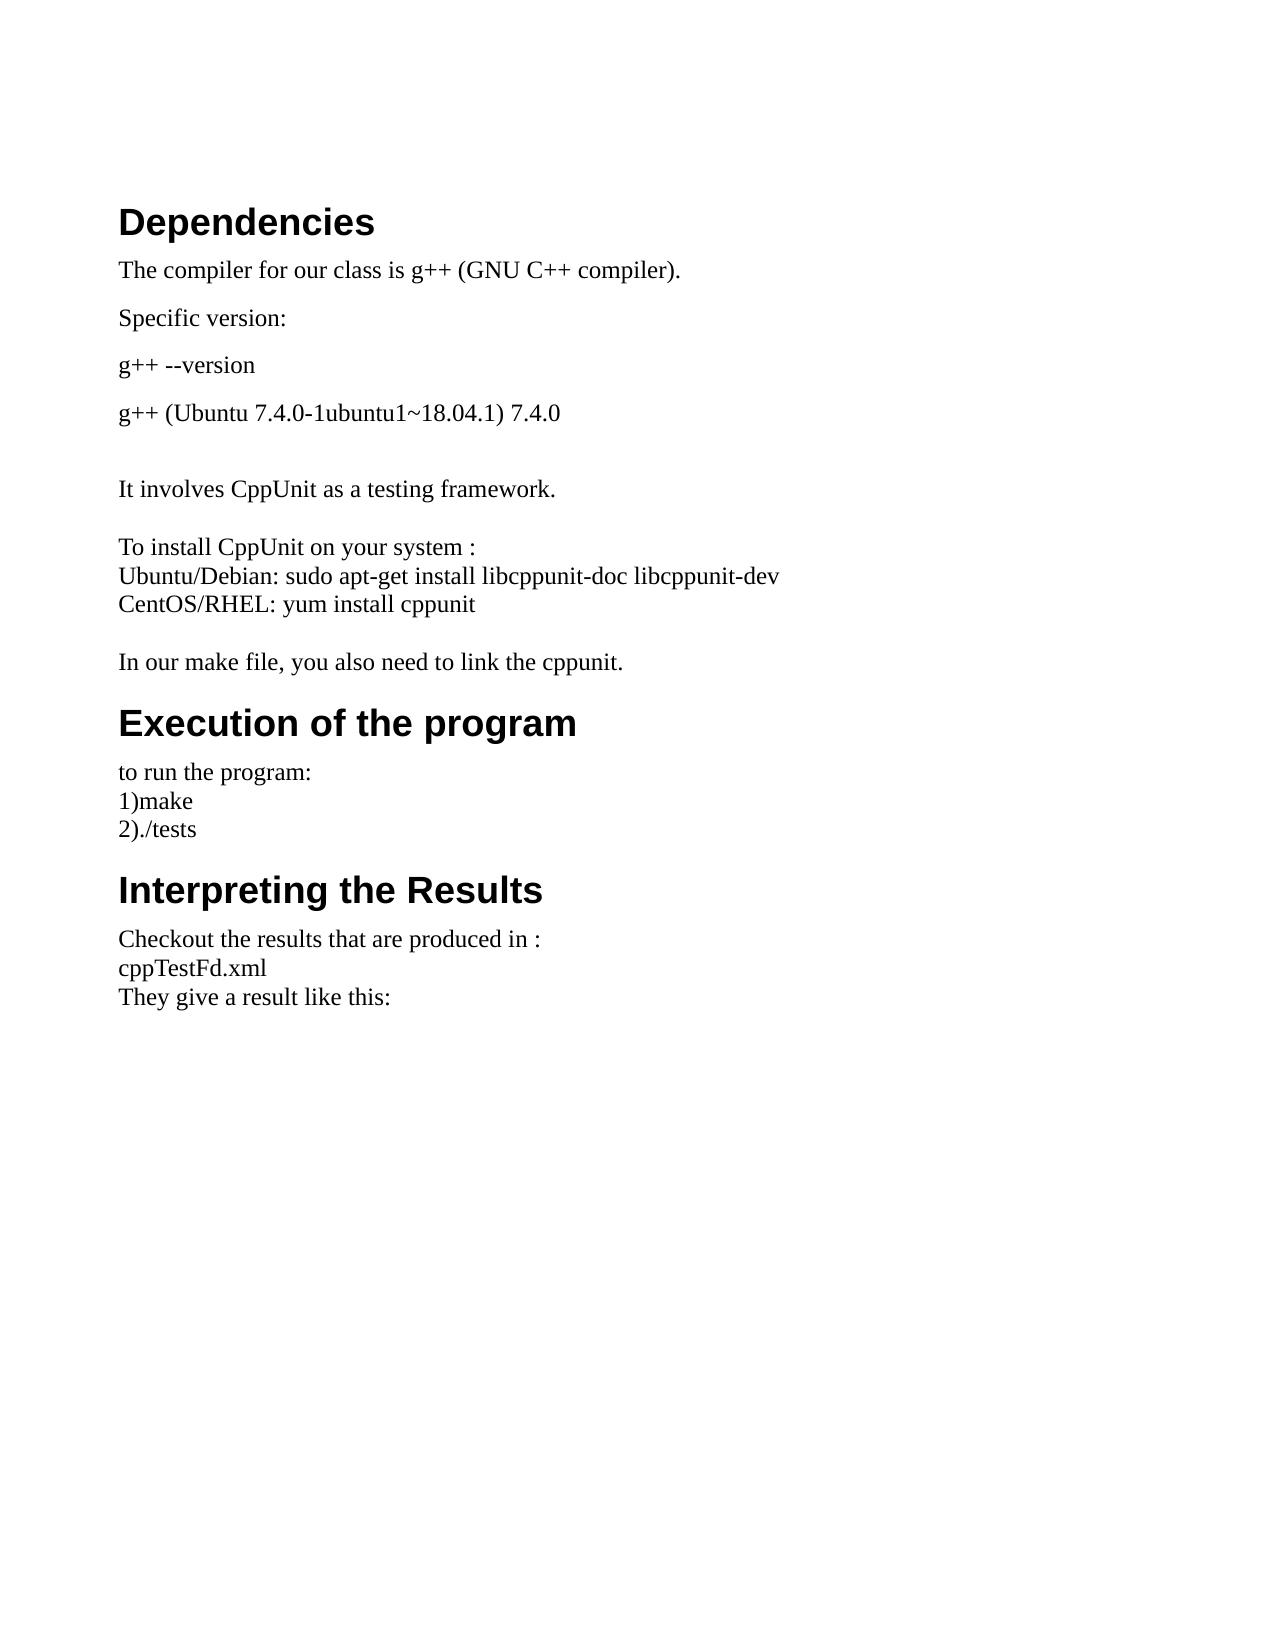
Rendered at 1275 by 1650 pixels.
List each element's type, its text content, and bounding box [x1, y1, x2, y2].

subtitle Interpreting the Results [118, 868, 1157, 912]
text In our make file, you also need to link the cppunit. [118, 647, 1157, 676]
subtitle Execution of the program [118, 701, 1157, 744]
text g++ (Ubuntu 7.4.0-1ubuntu1~18.04.1) 7.4.0 [118, 398, 1157, 427]
text They give a result like this: [118, 982, 1157, 1011]
text to run the program: [118, 757, 1157, 786]
text 1)make [118, 786, 1157, 814]
text 2)./tests [118, 814, 1157, 843]
text CentOS/RHEL: yum install cppunit [118, 589, 1157, 618]
text To install CppUnit on your system : [118, 532, 1157, 561]
text It involves CppUnit as a testing framework. [118, 474, 1157, 503]
text Checkout the results that are produced in : [118, 924, 1157, 953]
text g++ --version [118, 351, 1157, 379]
text The compiler for our class is g++ (GNU C++ compiler). [118, 255, 1157, 284]
text cppTestFd.xml [118, 953, 1157, 982]
text Specific version: [118, 303, 1157, 332]
subtitle Dependencies [118, 199, 1157, 243]
text Ubuntu/Debian: sudo apt-get install libcppunit-doc libcppunit-dev [118, 561, 1157, 589]
